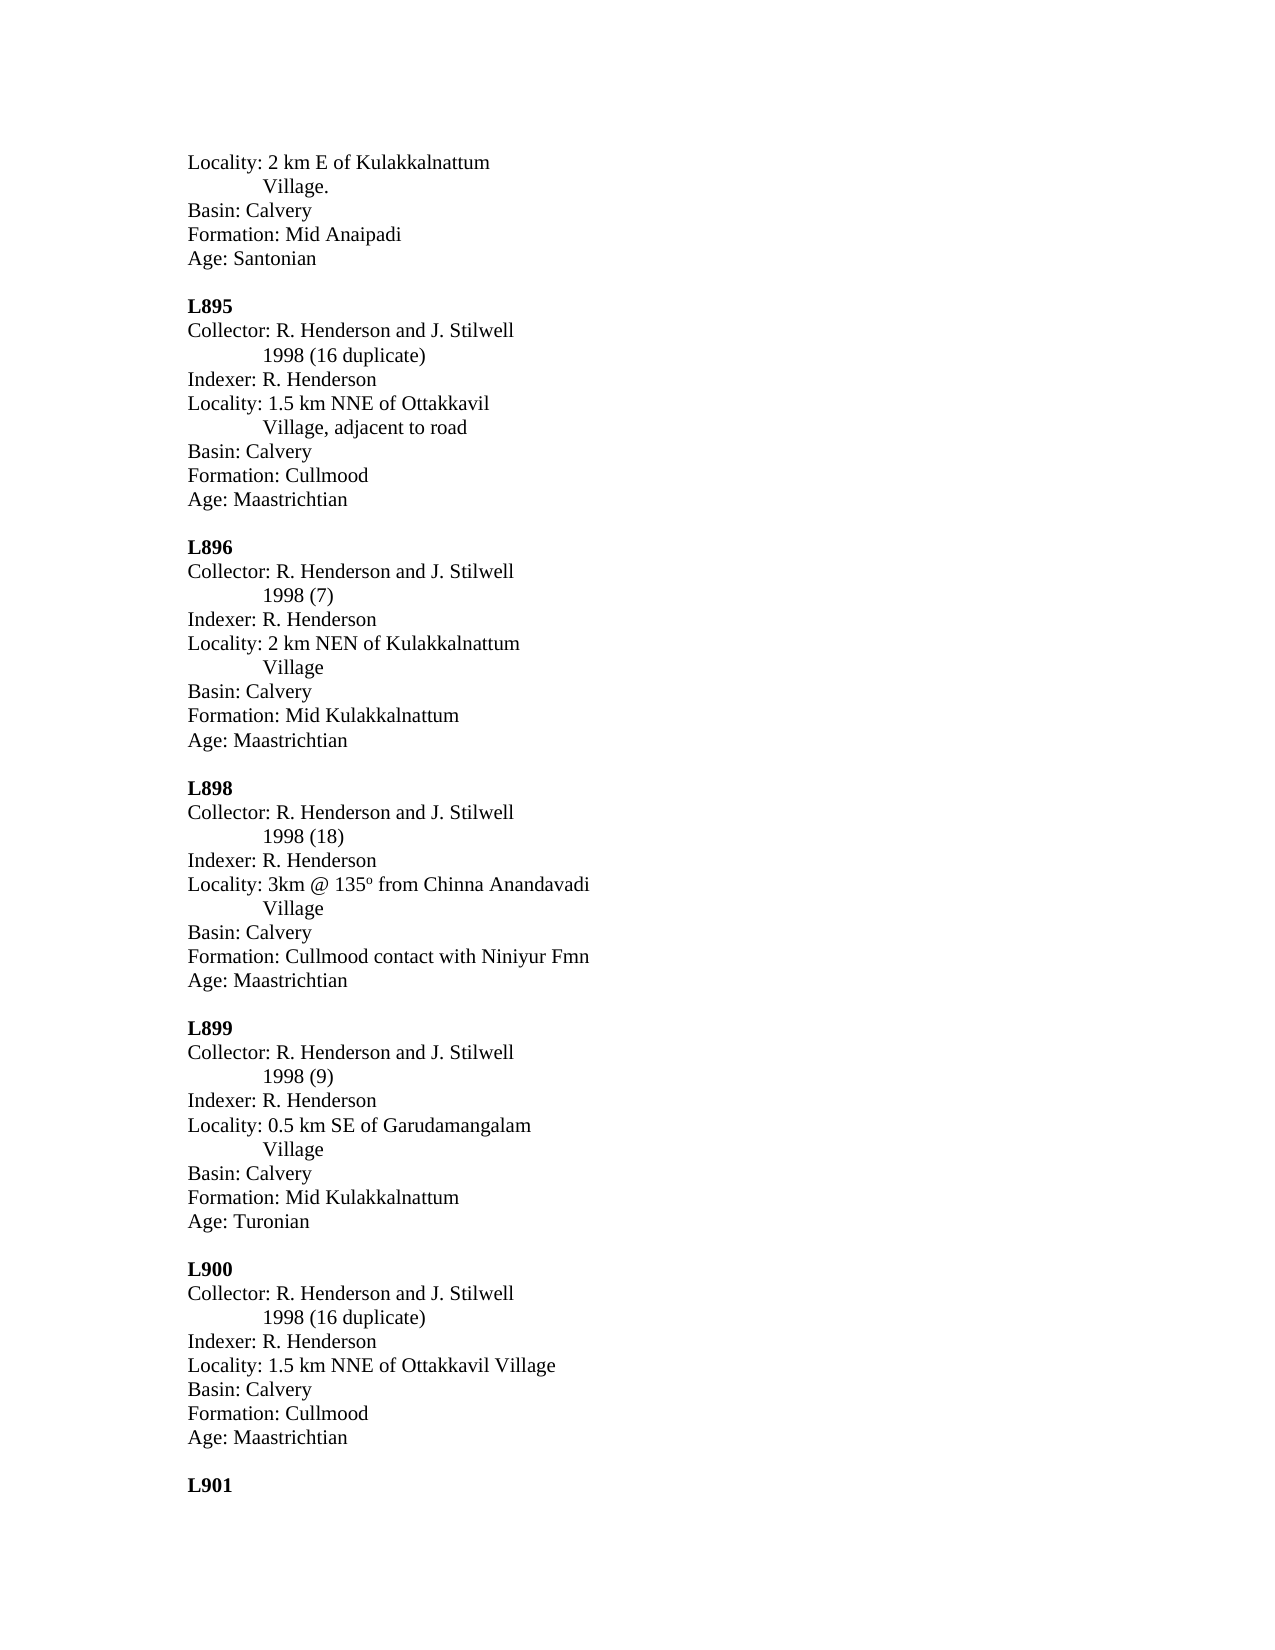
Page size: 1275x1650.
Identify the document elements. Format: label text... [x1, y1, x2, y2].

text Basin: Calvery [187, 1377, 1087, 1401]
text Formation: Cullmood contact with Niniyur Fmn [187, 944, 1087, 968]
text 1998 (9) [187, 1064, 1087, 1088]
text Indexer: R. Henderson [187, 1088, 1087, 1112]
text Locality: 2 km NEN of Kulakkalnattum [187, 631, 1087, 655]
text Age: Maastrichtian [187, 487, 1087, 511]
text Locality: 0.5 km SE of Garudamangalam [187, 1112, 1087, 1137]
text L895 [187, 294, 1087, 318]
text 1998 (18) [187, 824, 1087, 848]
text Basin: Calvery [187, 920, 1087, 944]
text 1998 (7) [187, 583, 1087, 607]
text Village [187, 896, 1087, 920]
text Collector: R. Henderson and J. Stilwell [187, 318, 1087, 342]
text 1998 (16 duplicate) [187, 342, 1087, 367]
text Collector: R. Henderson and J. Stilwell [187, 1281, 1087, 1305]
text Locality: 2 km E of Kulakkalnattum [187, 150, 1087, 174]
text Formation: Cullmood [187, 463, 1087, 487]
text Collector: R. Henderson and J. Stilwell [187, 1040, 1087, 1064]
text Collector: R. Henderson and J. Stilwell [187, 559, 1087, 583]
text 1998 (16 duplicate) [187, 1305, 1087, 1329]
text L898 [187, 776, 1087, 800]
text Basin: Calvery [187, 439, 1087, 463]
text Locality: 1.5 km NNE of Ottakkavil [187, 391, 1087, 415]
text Formation: Mid Kulakkalnattum [187, 1185, 1087, 1209]
text Village, adjacent to road [187, 415, 1087, 439]
text Age: Santonian [187, 246, 1087, 270]
text Indexer: R. Henderson [187, 367, 1087, 391]
text Basin: Calvery [187, 679, 1087, 703]
text Village [187, 1137, 1087, 1161]
text L900 [187, 1257, 1087, 1281]
text Formation: Mid Kulakkalnattum [187, 703, 1087, 727]
text L901 [187, 1473, 1087, 1497]
text Locality: 1.5 km NNE of Ottakkavil Village [187, 1353, 1087, 1377]
text Formation: Cullmood [187, 1401, 1087, 1425]
text Village [187, 655, 1087, 679]
text L899 [187, 1016, 1087, 1040]
text Indexer: R. Henderson [187, 848, 1087, 872]
text Village. [187, 174, 1087, 198]
text Basin: Calvery [187, 1161, 1087, 1185]
text Age: Maastrichtian [187, 727, 1087, 752]
text Age: Maastrichtian [187, 1425, 1087, 1449]
text L896 [187, 535, 1087, 559]
text Age: Turonian [187, 1209, 1087, 1233]
text Basin: Calvery [187, 198, 1087, 222]
text Formation: Mid Anaipadi [187, 222, 1087, 246]
text Collector: R. Henderson and J. Stilwell [187, 800, 1087, 824]
text Locality: 3km @ 135o from Chinna Anandavadi [187, 872, 1087, 896]
text Indexer: R. Henderson [187, 607, 1087, 631]
text Indexer: R. Henderson [187, 1329, 1087, 1353]
text Age: Maastrichtian [187, 968, 1087, 992]
